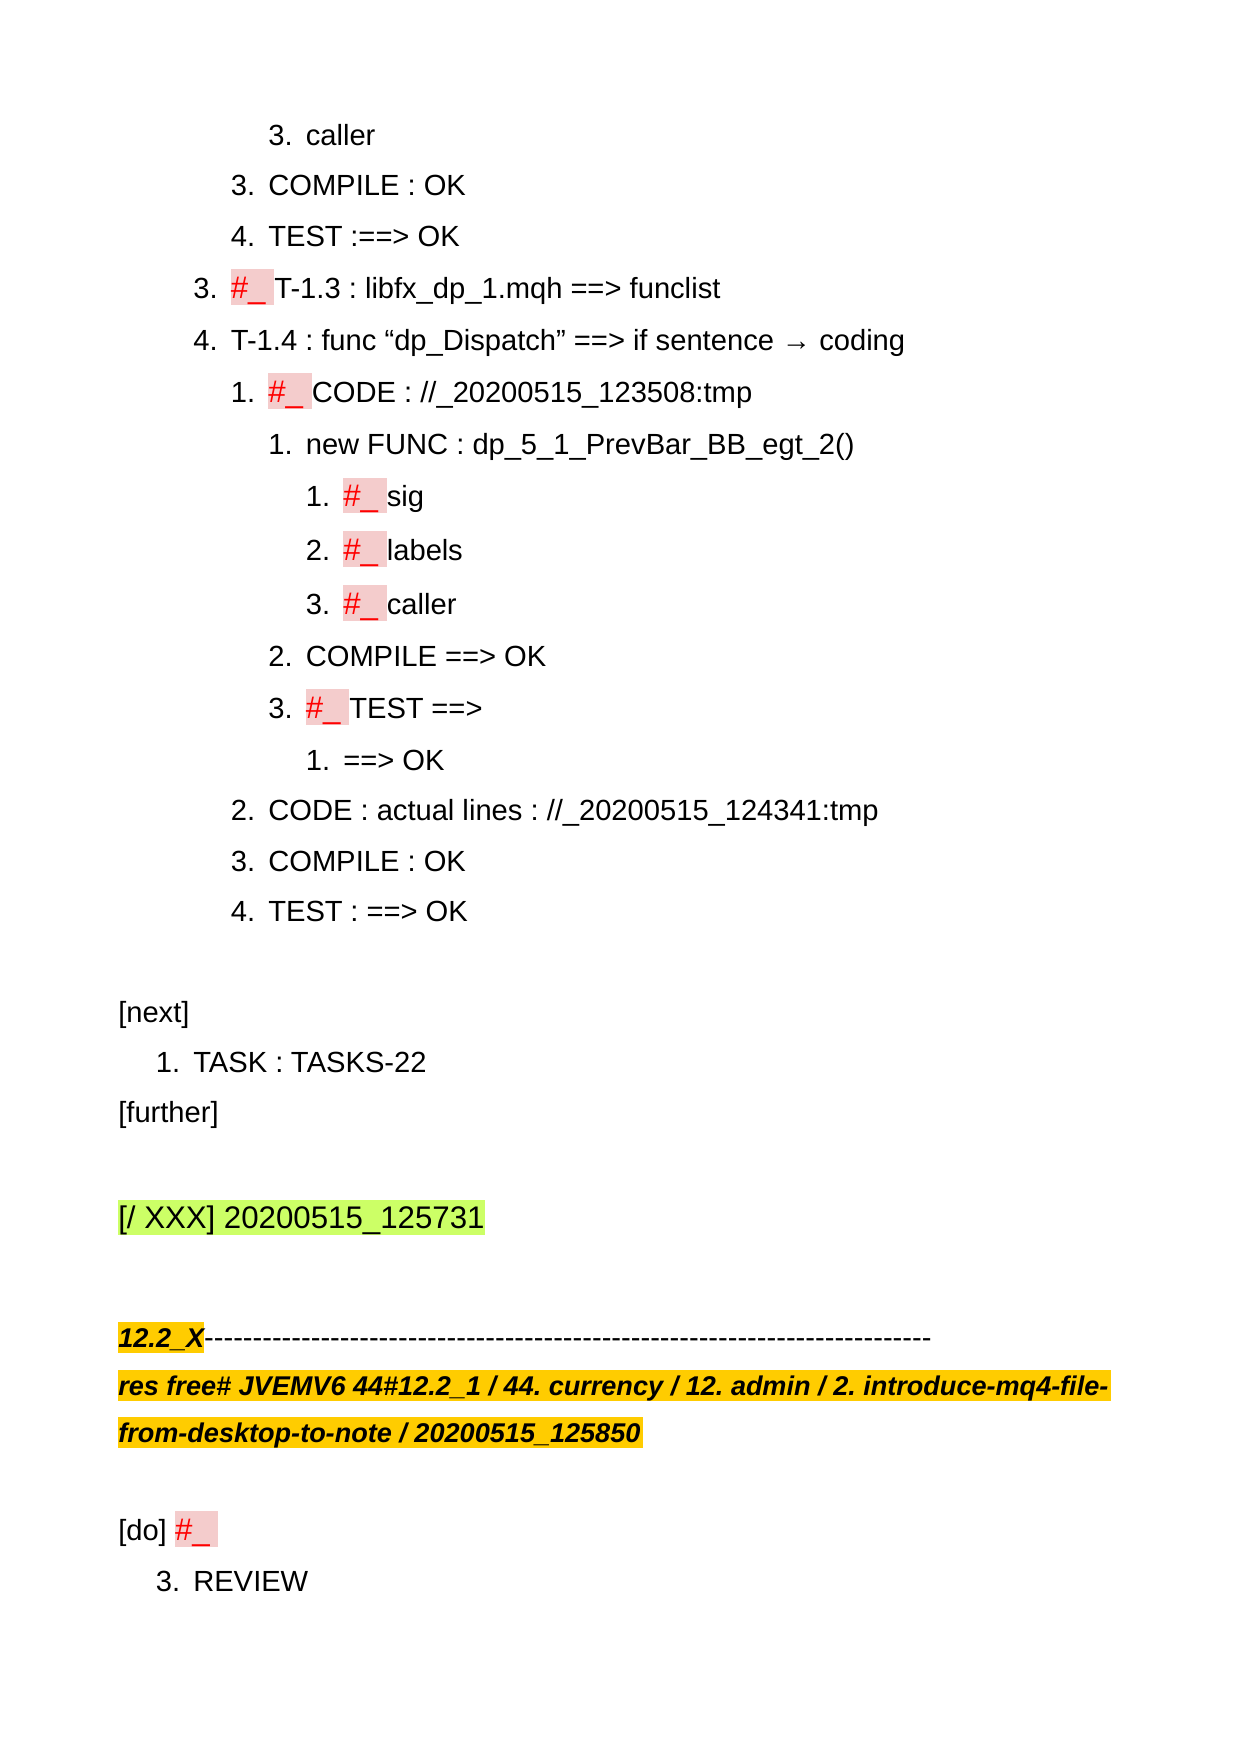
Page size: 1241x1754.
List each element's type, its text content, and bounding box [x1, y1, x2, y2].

list T-1.4 : func “dp_Dispatch” ==> if sentence → coding [193, 323, 1122, 356]
text [further] [118, 1095, 1122, 1129]
text res free# JVEMV6 44#12.2_1 / 44. currency / 12. admin / 2. introduce-mq4-file-from-desktop-to-note / 20200515_125850 [118, 1370, 1122, 1448]
list #_ caller [306, 585, 1122, 621]
list TEST :==> OK [231, 219, 1122, 252]
list COMPILE ==> OK [268, 639, 1122, 672]
list COMPILE : OK [231, 844, 1122, 877]
text [/ XXX] 20200515_125731 [118, 1146, 1122, 1235]
list #_ CODE : //_20200515_123508:tmp [231, 373, 1122, 409]
list new FUNC : dp_5_1_PrevBar_BB_egt_2() [268, 427, 1122, 461]
list #_ TEST ==> [268, 689, 1122, 725]
list REVIEW [156, 1564, 1122, 1598]
list CODE : actual lines : //_20200515_124341:tmp [231, 793, 1122, 827]
list #_ labels [306, 531, 1122, 567]
list TEST : ==> OK [231, 894, 1122, 928]
list #_ sig [306, 477, 1122, 513]
list COMPILE : OK [231, 168, 1122, 202]
text [do] #_ [118, 1511, 1122, 1547]
text 12.2_X--------------------------------------------------------------------------- [118, 1320, 1122, 1353]
text [next] [118, 995, 1122, 1028]
list caller [268, 118, 1122, 152]
list TASK : TASKS-22 [156, 1045, 1122, 1078]
list #_ T-1.3 : libfx_dp_1.mqh ==> funclist [193, 269, 1122, 305]
list ==> OK [306, 743, 1122, 777]
